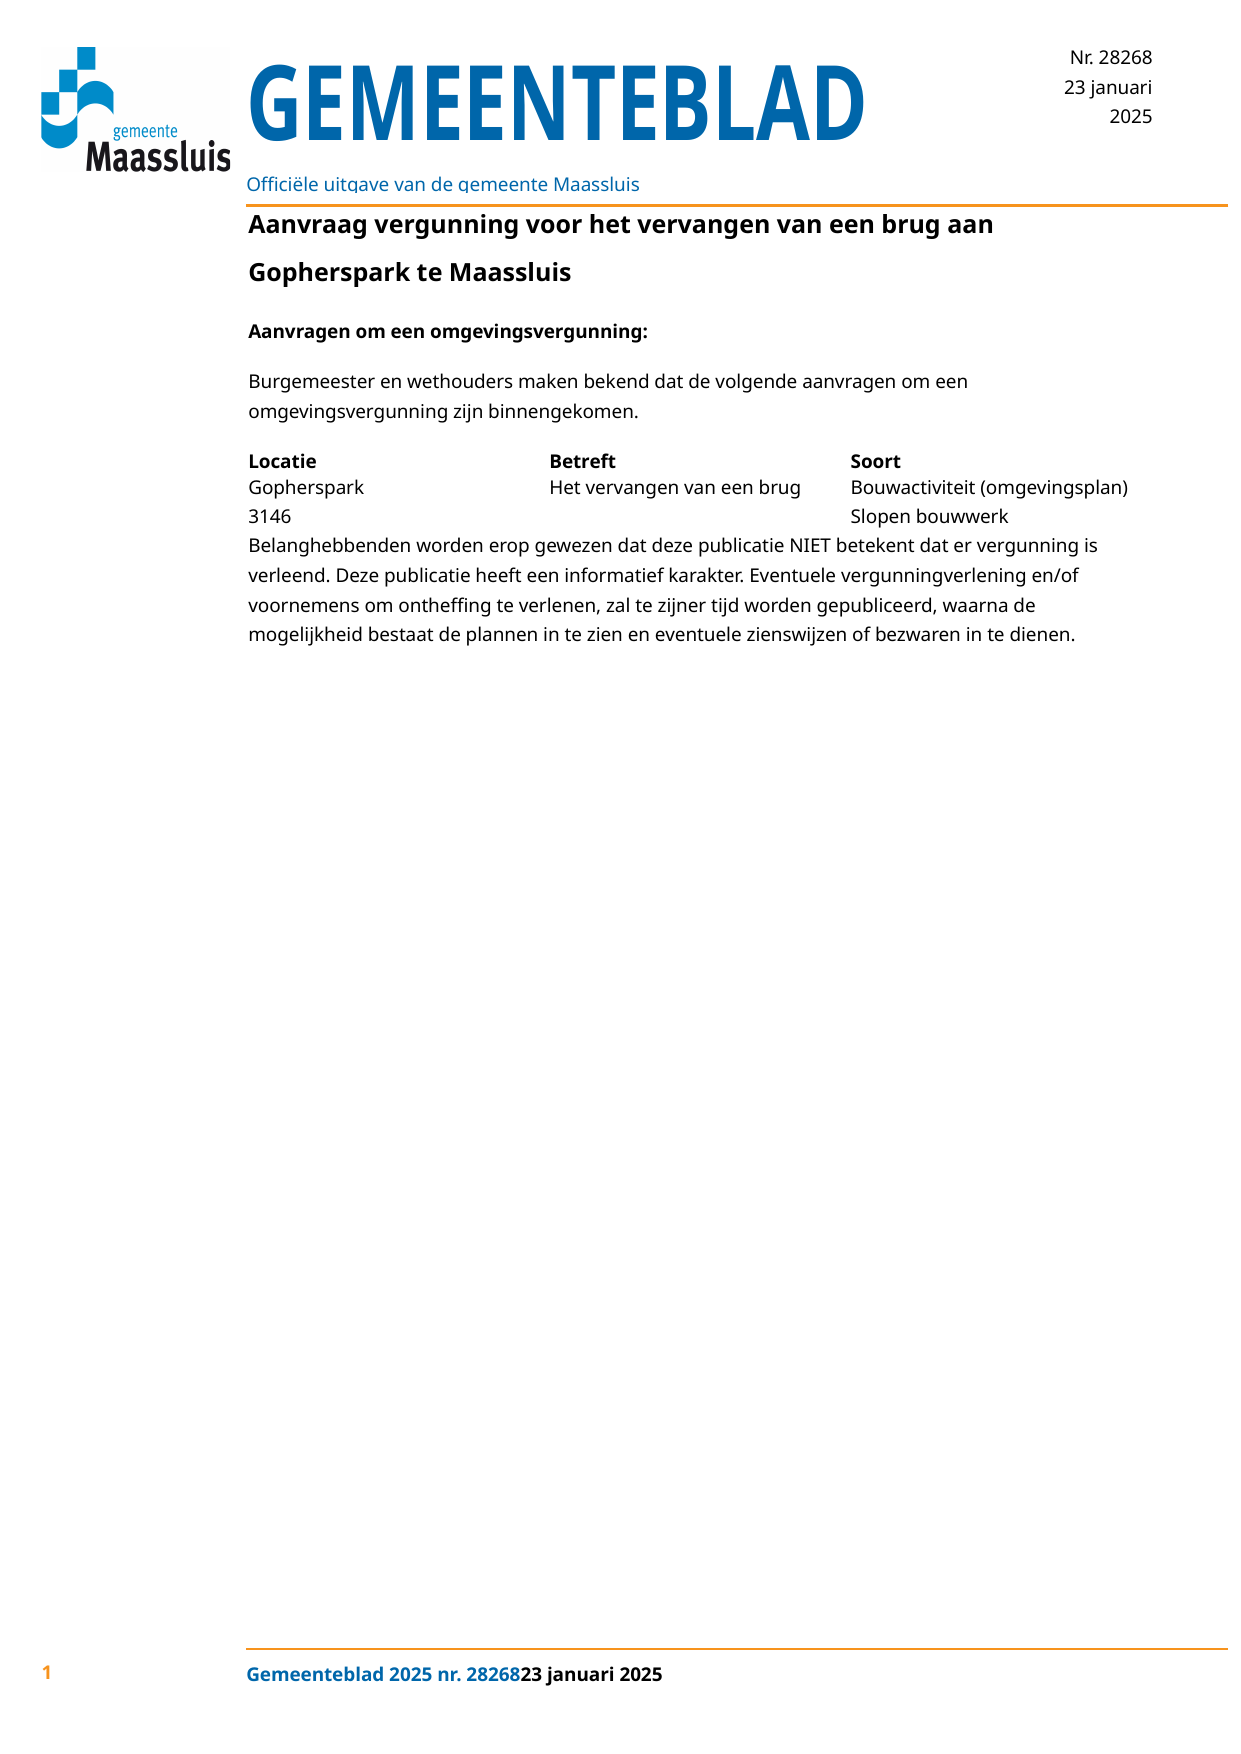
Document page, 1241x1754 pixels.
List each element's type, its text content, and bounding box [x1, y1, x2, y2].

table_header Betreft [549, 449, 850, 474]
text Aanvraag vergunning voor het vervangen van een brug aan Gopherspark te Maassluis [248, 207, 1152, 288]
picture [41, 47, 231, 172]
picture [41, 47, 77, 92]
table_header Locatie [248, 449, 549, 474]
table_cell Gopherspark 3146 [248, 474, 549, 529]
text Belanghebbenden worden erop gewezen dat deze publicatie NIET betekent dat er vergunning is verleend. Deze publicatie heeft een informatief karakter. Eventuele vergunningverlening en/of voornemens om ontheffing te verlenen, zal te zijner tijd worden gepubliceerd, waarna de mogelijkheid bestaat de plannen in te zien en eventuele zienswijzen of bezwaren in te dienen. [248, 533, 1152, 647]
table_cell Het vervangen van een brug [549, 474, 850, 529]
text Aanvragen om een omgevingsvergunning: [248, 318, 1152, 344]
text Burgemeester en wethouders maken bekend dat de volgende aanvragen om een omgevingsvergunning zijn binnengekomen. [248, 368, 1152, 424]
table_cell Bouwactiviteit (omgevingsplan) Slopen bouwwerk [850, 474, 1152, 529]
table_header Soort [850, 449, 1152, 474]
